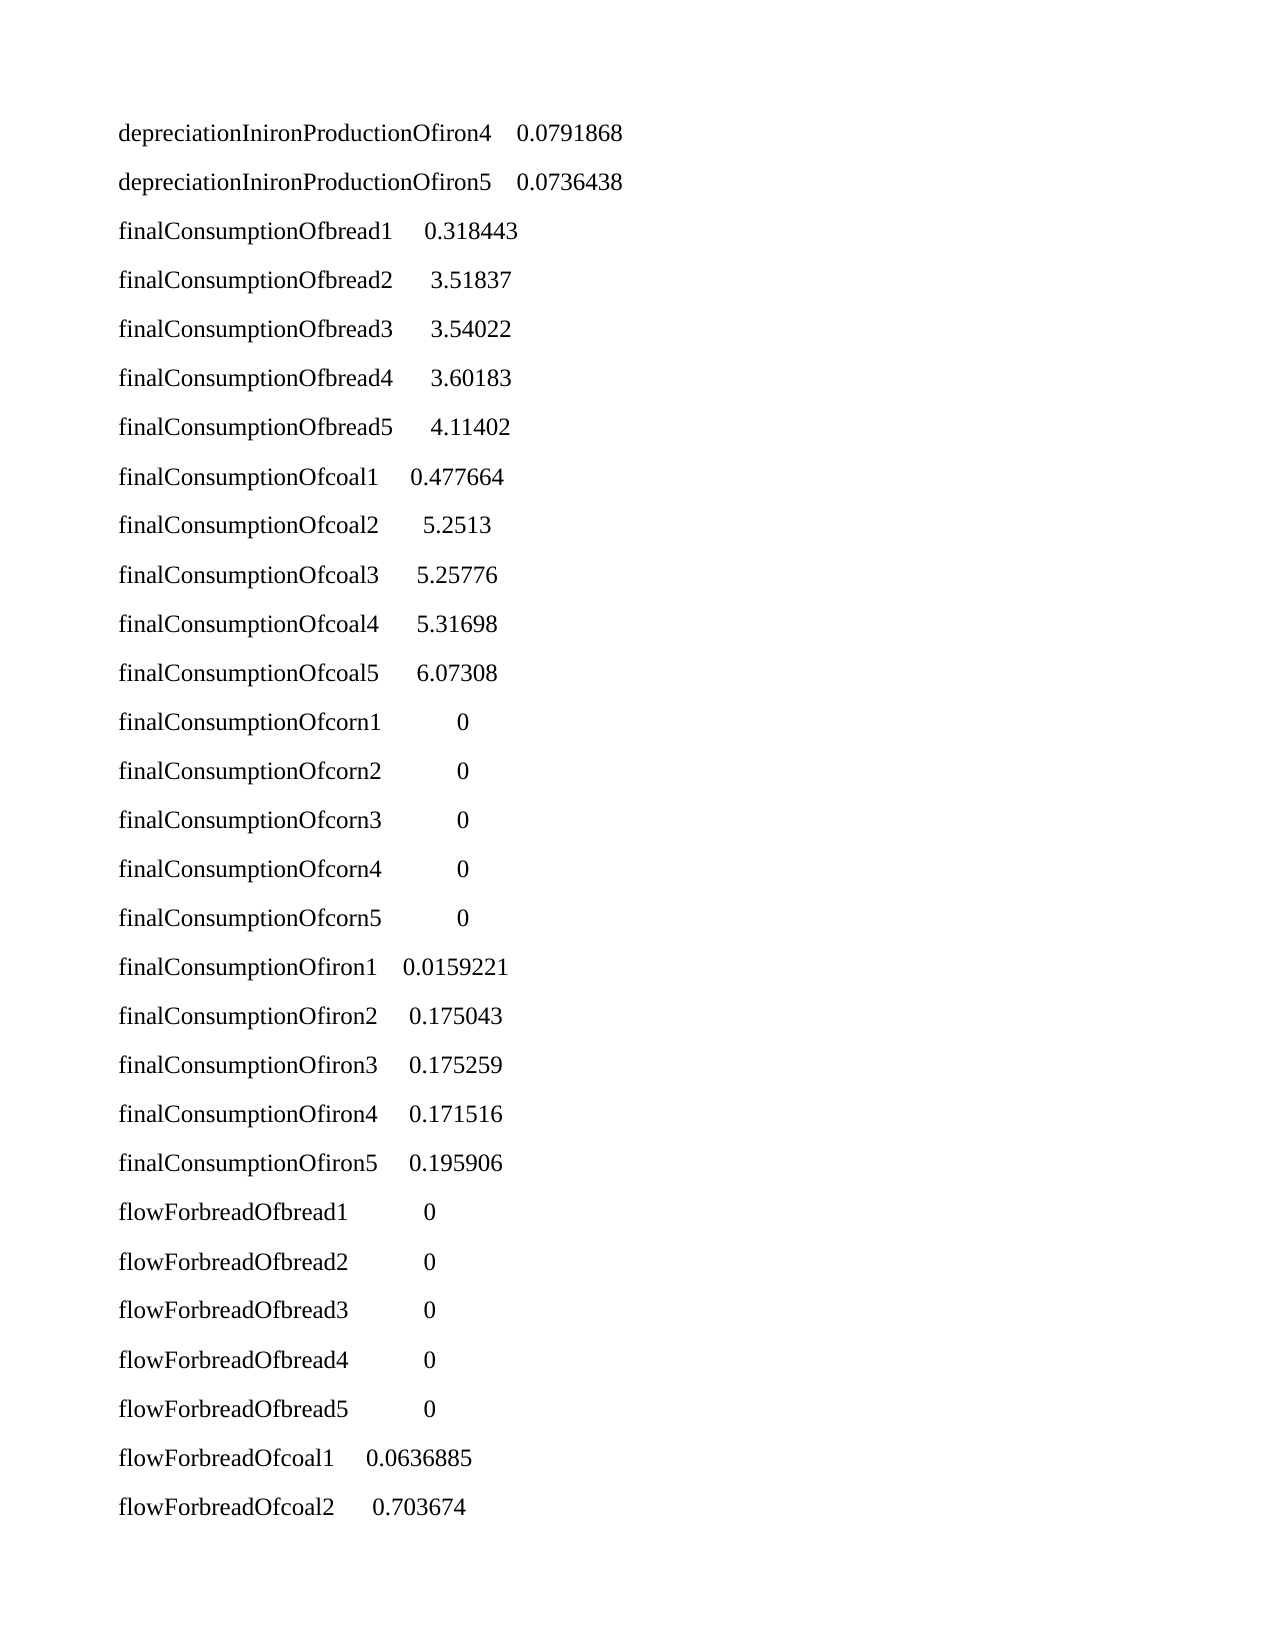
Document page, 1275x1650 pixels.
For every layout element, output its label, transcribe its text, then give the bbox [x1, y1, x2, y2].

text depreciationInironProductionOfiron5 0.0736438 [118, 167, 1157, 196]
text finalConsumptionOfcoal3 5.25776 [118, 560, 1157, 588]
text finalConsumptionOfcorn4 0 [118, 854, 1157, 883]
text finalConsumptionOfcoal4 5.31698 [118, 609, 1157, 637]
text finalConsumptionOfiron2 0.175043 [118, 1001, 1157, 1030]
text finalConsumptionOfcorn3 0 [118, 805, 1157, 834]
text flowForbreadOfcoal1 0.0636885 [118, 1443, 1157, 1472]
text finalConsumptionOfbread5 4.11402 [118, 412, 1157, 441]
text flowForbreadOfcoal2 0.703674 [118, 1492, 1157, 1521]
text flowForbreadOfbread2 0 [118, 1247, 1157, 1275]
text finalConsumptionOfbread3 3.54022 [118, 314, 1157, 343]
text flowForbreadOfbread1 0 [118, 1197, 1157, 1226]
text finalConsumptionOfcorn1 0 [118, 707, 1157, 736]
text finalConsumptionOfcoal5 6.07308 [118, 658, 1157, 687]
text finalConsumptionOfcoal1 0.477664 [118, 462, 1157, 490]
text flowForbreadOfbread3 0 [118, 1296, 1157, 1324]
text finalConsumptionOfcoal2 5.2513 [118, 511, 1157, 539]
text finalConsumptionOfiron1 0.0159221 [118, 952, 1157, 981]
text finalConsumptionOfbread2 3.51837 [118, 265, 1157, 294]
text depreciationInironProductionOfiron4 0.0791868 [118, 118, 1157, 147]
text finalConsumptionOfbread1 0.318443 [118, 216, 1157, 245]
text finalConsumptionOfiron5 0.195906 [118, 1148, 1157, 1177]
text flowForbreadOfbread5 0 [118, 1394, 1157, 1422]
text finalConsumptionOfcorn2 0 [118, 756, 1157, 785]
text flowForbreadOfbread4 0 [118, 1345, 1157, 1373]
text finalConsumptionOfcorn5 0 [118, 903, 1157, 932]
text finalConsumptionOfiron3 0.175259 [118, 1050, 1157, 1079]
text finalConsumptionOfiron4 0.171516 [118, 1099, 1157, 1128]
text finalConsumptionOfbread4 3.60183 [118, 363, 1157, 392]
